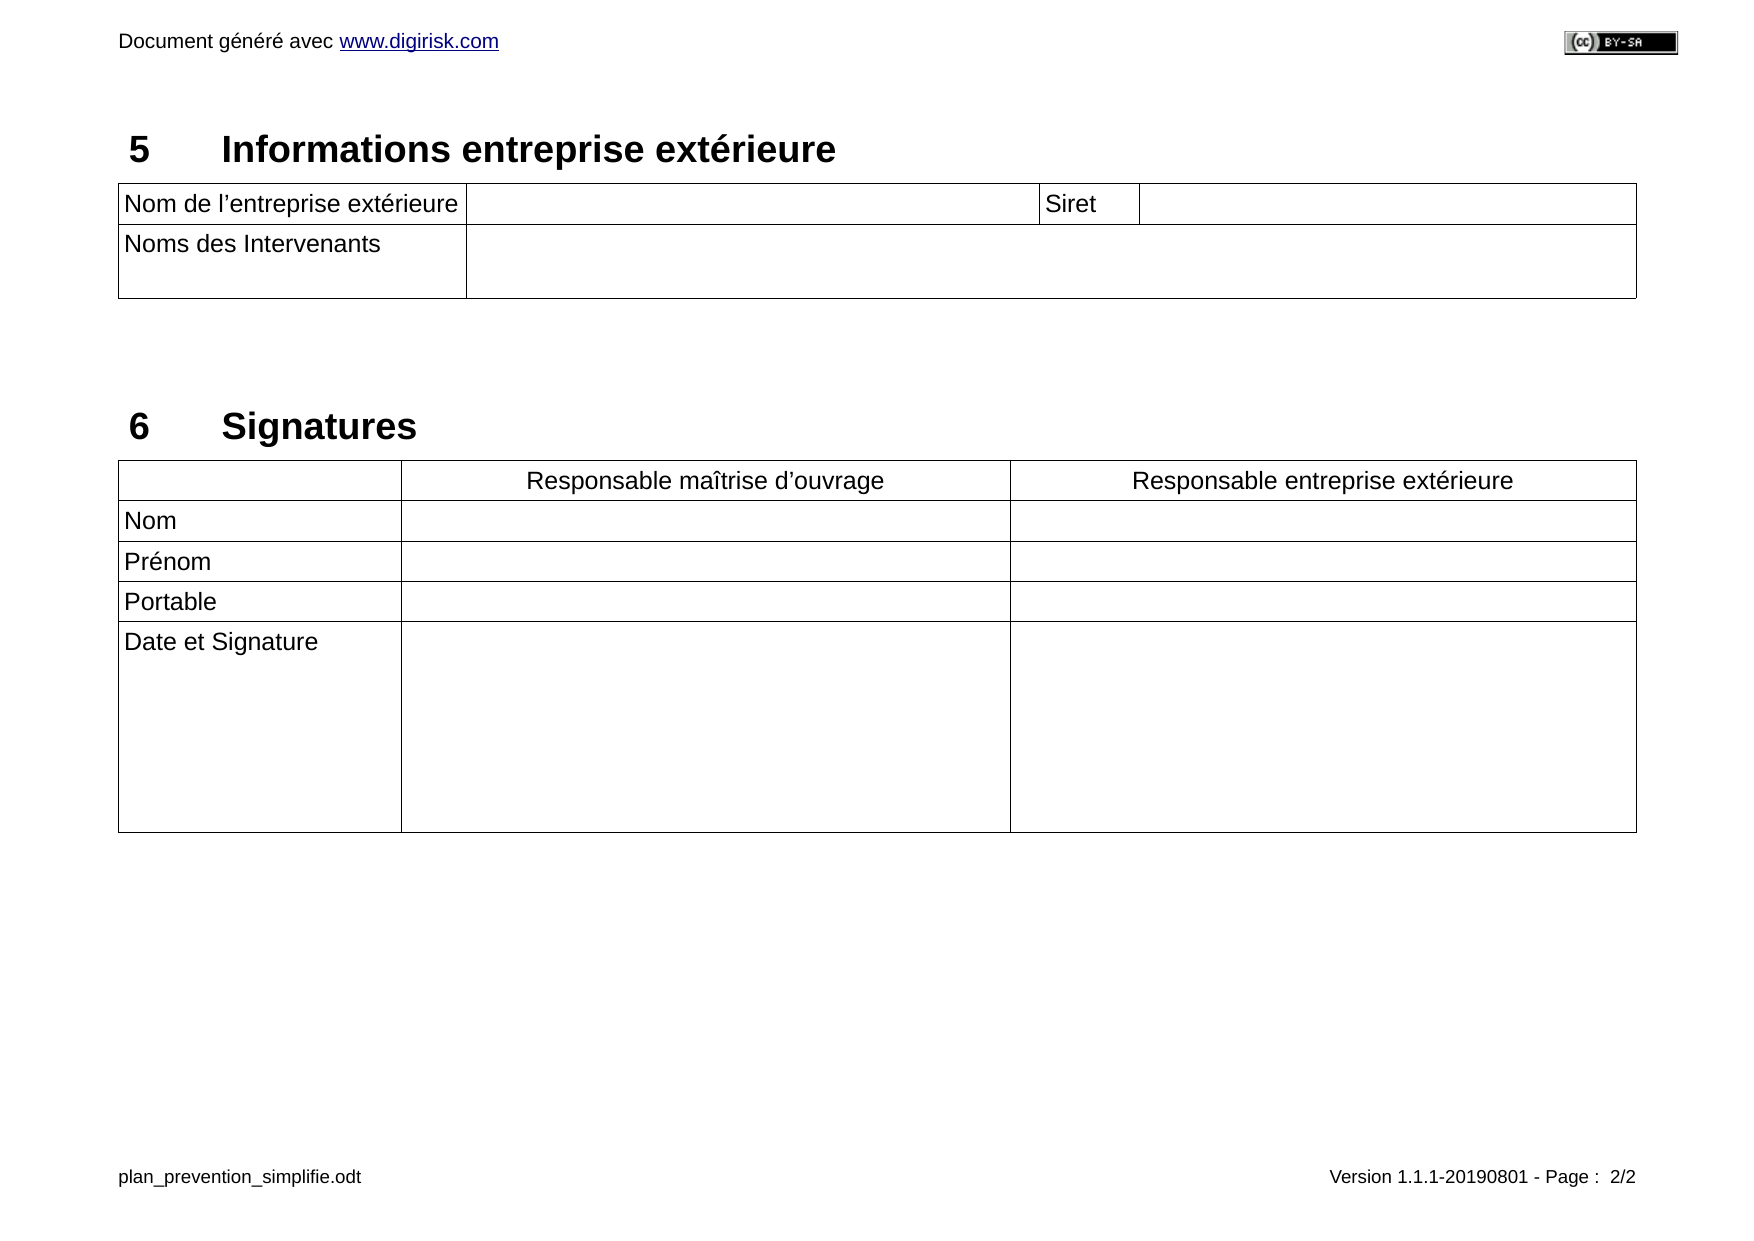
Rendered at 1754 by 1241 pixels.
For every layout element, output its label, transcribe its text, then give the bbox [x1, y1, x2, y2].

table_cell Nom [119, 501, 401, 541]
table_cell [402, 622, 1010, 832]
table_cell [1011, 622, 1636, 832]
table_header Responsable entreprise extérieure [1011, 461, 1636, 500]
subtitle Signatures [118, 404, 1636, 447]
table_cell [467, 225, 1636, 298]
table_cell Prénom [119, 542, 401, 581]
table_cell [1011, 582, 1636, 621]
picture [1564, 31, 1679, 55]
table_cell Date et Signature [119, 622, 401, 832]
table_header Nom de l’entreprise extérieure [119, 184, 466, 223]
table_header [119, 461, 401, 500]
table_cell Noms des Intervenants [119, 225, 466, 298]
table_cell [402, 542, 1010, 581]
table_header Responsable maîtrise d’ouvrage [402, 461, 1010, 500]
subtitle Informations entreprise extérieure [118, 127, 1636, 171]
table_cell [402, 501, 1010, 541]
table_cell [402, 582, 1010, 621]
table_header Siret [1040, 184, 1139, 223]
table_cell [1011, 542, 1636, 581]
table_header [1140, 184, 1636, 223]
table_cell Portable [119, 582, 401, 621]
table_cell [1011, 501, 1636, 541]
table_header [467, 184, 1039, 223]
